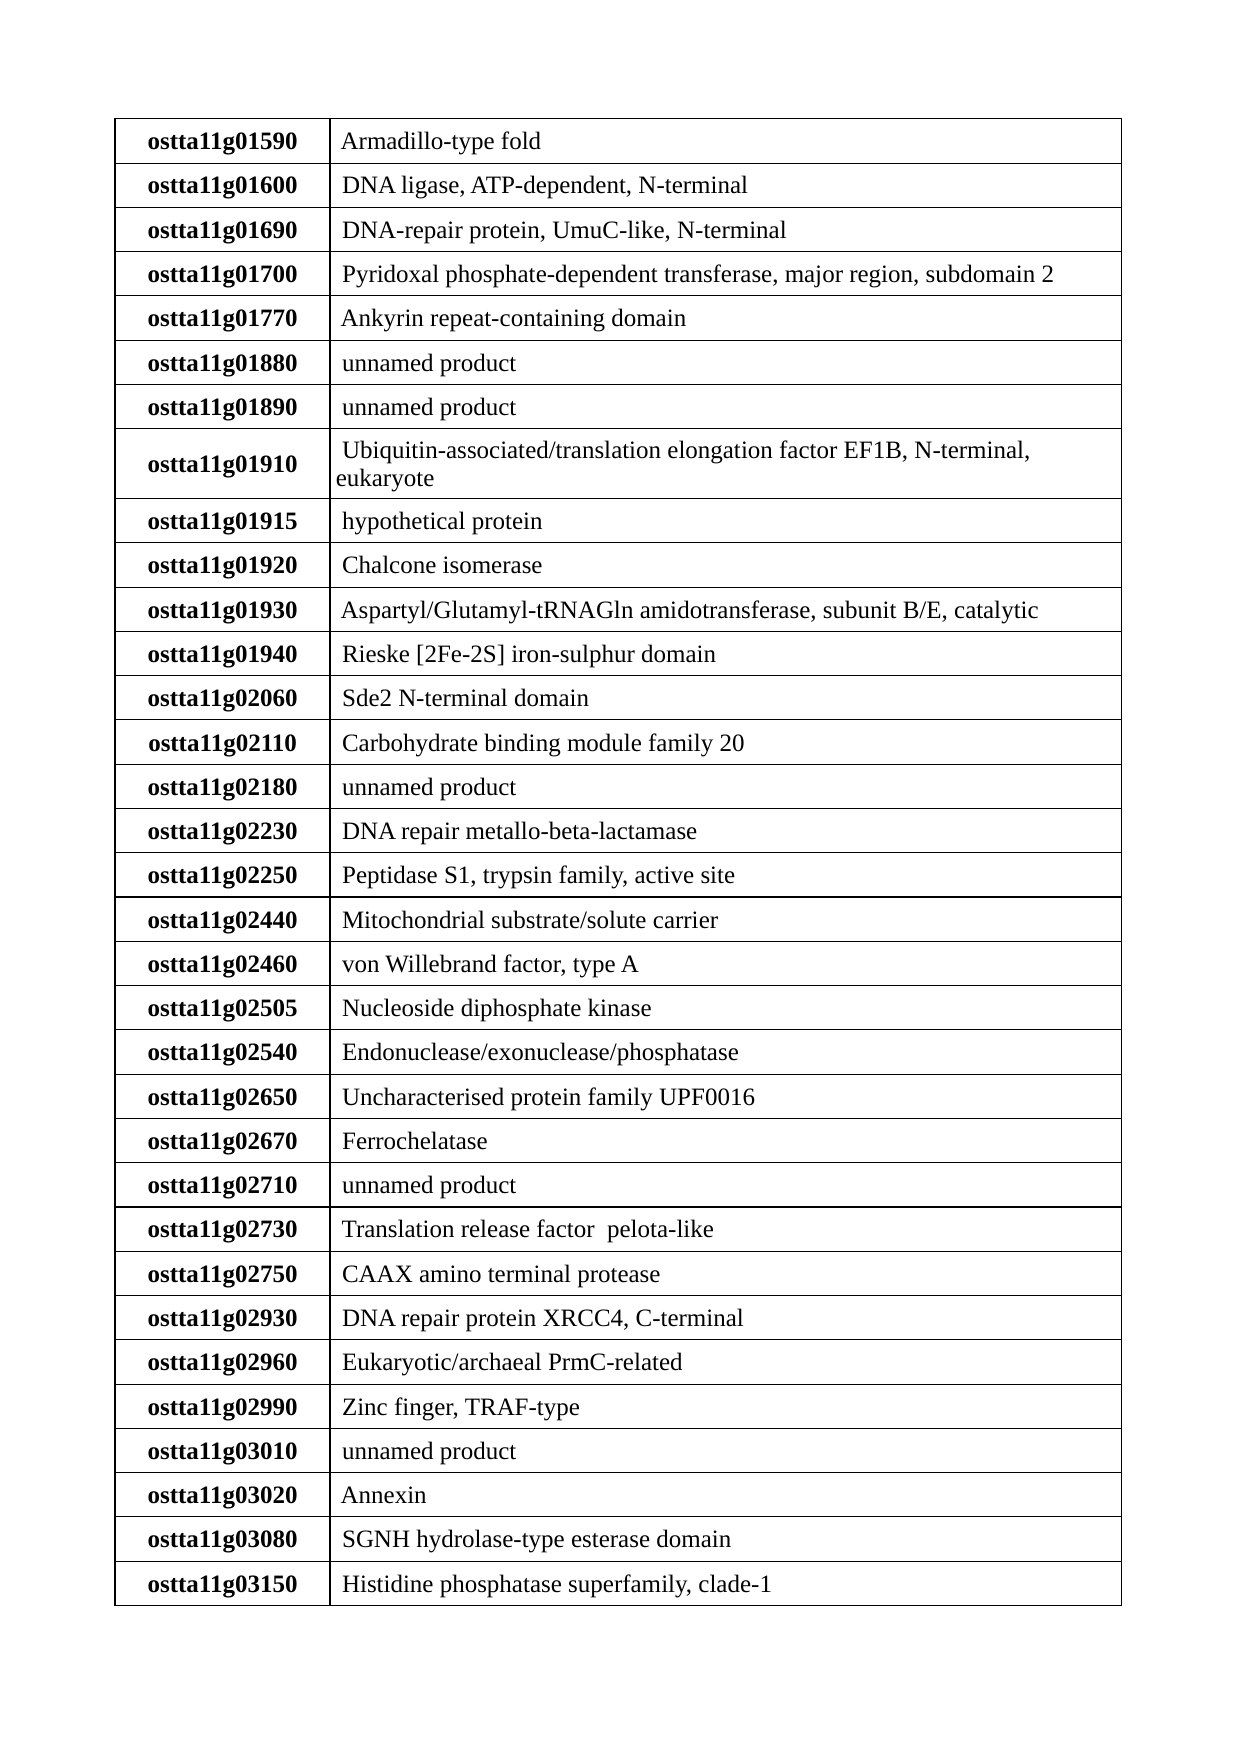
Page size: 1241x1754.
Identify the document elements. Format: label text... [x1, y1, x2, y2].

table_cell hypothetical protein [331, 499, 1121, 542]
table_cell [1122, 498, 1240, 542]
table_cell [1122, 1118, 1240, 1162]
table_cell [1122, 1516, 1240, 1561]
table_cell [1122, 1428, 1240, 1472]
table_cell Armadillo-type fold [331, 119, 1121, 162]
table_cell ostta11g02060 [116, 676, 329, 719]
table_cell Histidine phosphatase superfamily, clade-1 [331, 1562, 1121, 1605]
table_cell Nucleoside diphosphate kinase [331, 986, 1121, 1029]
table_cell Carbohydrate binding module family 20 [331, 720, 1121, 764]
table_cell ostta11g02990 [116, 1385, 329, 1428]
table_cell ostta11g01690 [116, 208, 329, 251]
table_cell ostta11g02250 [116, 853, 329, 896]
table_cell ostta11g01920 [116, 543, 329, 587]
table_cell [1122, 384, 1240, 428]
table_cell ostta11g02505 [116, 986, 329, 1029]
table_cell Endonuclease/exonuclease/phosphatase [331, 1030, 1121, 1073]
table_cell DNA-repair protein, UmuC-like, N-terminal [331, 208, 1121, 251]
table_cell ostta11g01890 [116, 385, 329, 428]
table_cell [1122, 1384, 1240, 1428]
table_cell Peptidase S1, trypsin family, active site [331, 853, 1121, 896]
table_cell ostta11g02110 [116, 720, 329, 764]
table_cell ostta11g03150 [116, 1562, 329, 1605]
table_cell Chalcone isomerase [331, 543, 1121, 587]
table_cell ostta11g03010 [116, 1429, 329, 1472]
table_cell DNA repair protein XRCC4, C-terminal [331, 1296, 1121, 1339]
table_cell [1122, 1029, 1240, 1073]
table_cell [1122, 1206, 1240, 1251]
table_cell [1122, 631, 1240, 675]
table_cell ostta11g01700 [116, 252, 329, 295]
table_cell Annexin [331, 1473, 1121, 1516]
table_cell ostta11g01880 [116, 341, 329, 384]
table_cell ostta11g02650 [116, 1075, 329, 1118]
table_cell ostta11g02960 [116, 1340, 329, 1383]
table_cell unnamed product [331, 1163, 1121, 1206]
table_cell [1122, 985, 1240, 1029]
table_cell [1122, 428, 1240, 498]
table_cell ostta11g01770 [116, 296, 329, 339]
table_cell [1122, 1472, 1240, 1516]
table_cell [1122, 1074, 1240, 1118]
table_cell Aspartyl/Glutamyl-tRNAGln amidotransferase, subunit B/E, catalytic [331, 588, 1121, 631]
table_cell ostta11g03080 [116, 1517, 329, 1561]
table_cell ostta11g02750 [116, 1252, 329, 1295]
table_cell unnamed product [331, 385, 1121, 428]
table_cell DNA ligase, ATP-dependent, N-terminal [331, 164, 1121, 207]
table_cell ostta11g02930 [116, 1296, 329, 1339]
table_cell [1122, 852, 1240, 896]
table_cell [1122, 808, 1240, 852]
table_cell von Willebrand factor, type A [331, 942, 1121, 985]
table_cell Pyridoxal phosphate-dependent transferase, major region, subdomain 2 [331, 252, 1121, 295]
table_cell [1122, 207, 1240, 251]
table_cell ostta11g02540 [116, 1030, 329, 1073]
table_cell [1122, 1251, 1240, 1295]
table_cell CAAX amino terminal protease [331, 1252, 1121, 1295]
table_cell [1122, 1561, 1240, 1605]
table_cell ostta11g02670 [116, 1119, 329, 1162]
table_cell [1122, 1295, 1240, 1339]
table_cell Eukaryotic/archaeal PrmC-related [331, 1340, 1121, 1383]
table_cell [1122, 295, 1240, 339]
table_cell Mitochondrial substrate/solute carrier [331, 898, 1121, 941]
table_cell ostta11g03020 [116, 1473, 329, 1516]
table_cell ostta11g02710 [116, 1163, 329, 1206]
table_cell Uncharacterised protein family UPF0016 [331, 1075, 1121, 1118]
table_cell [1122, 118, 1240, 162]
table_cell Ferrochelatase [331, 1119, 1121, 1162]
table_cell Sde2 N-terminal domain [331, 676, 1121, 719]
table_cell Ankyrin repeat-containing domain [331, 296, 1121, 339]
table_cell ostta11g01590 [116, 119, 329, 162]
table_cell Zinc finger, TRAF-type [331, 1385, 1121, 1428]
table_cell [1122, 1162, 1240, 1206]
table_cell ostta11g02460 [116, 942, 329, 985]
table_cell Translation release factor pelota-like [331, 1208, 1121, 1251]
table_cell [1122, 163, 1240, 207]
table_cell SGNH hydrolase-type esterase domain [331, 1517, 1121, 1561]
table_cell [1122, 675, 1240, 719]
table_cell ostta11g02730 [116, 1208, 329, 1251]
table_cell Rieske [2Fe-2S] iron-sulphur domain [331, 632, 1121, 675]
table_cell ostta11g01940 [116, 632, 329, 675]
table_cell [1122, 941, 1240, 985]
table_cell [1122, 1339, 1240, 1383]
table_cell [1122, 896, 1240, 941]
table_cell ostta11g01910 [116, 429, 329, 498]
table_cell [1122, 764, 1240, 808]
table_cell [1122, 251, 1240, 295]
table_cell [1122, 719, 1240, 764]
table_cell DNA repair metallo-beta-lactamase [331, 809, 1121, 852]
table_cell ostta11g01600 [116, 164, 329, 207]
table_cell [1122, 340, 1240, 384]
table_cell ostta11g02230 [116, 809, 329, 852]
table_cell unnamed product [331, 1429, 1121, 1472]
table_cell ostta11g02440 [116, 898, 329, 941]
table_cell ostta11g02180 [116, 765, 329, 808]
table_cell unnamed product [331, 765, 1121, 808]
table_cell Ubiquitin-associated/translation elongation factor EF1B, N-terminal, eukaryote [331, 429, 1121, 498]
table_cell ostta11g01930 [116, 588, 329, 631]
table_cell [1122, 587, 1240, 631]
table_cell unnamed product [331, 341, 1121, 384]
table_cell [1122, 542, 1240, 587]
table_cell ostta11g01915 [116, 499, 329, 542]
